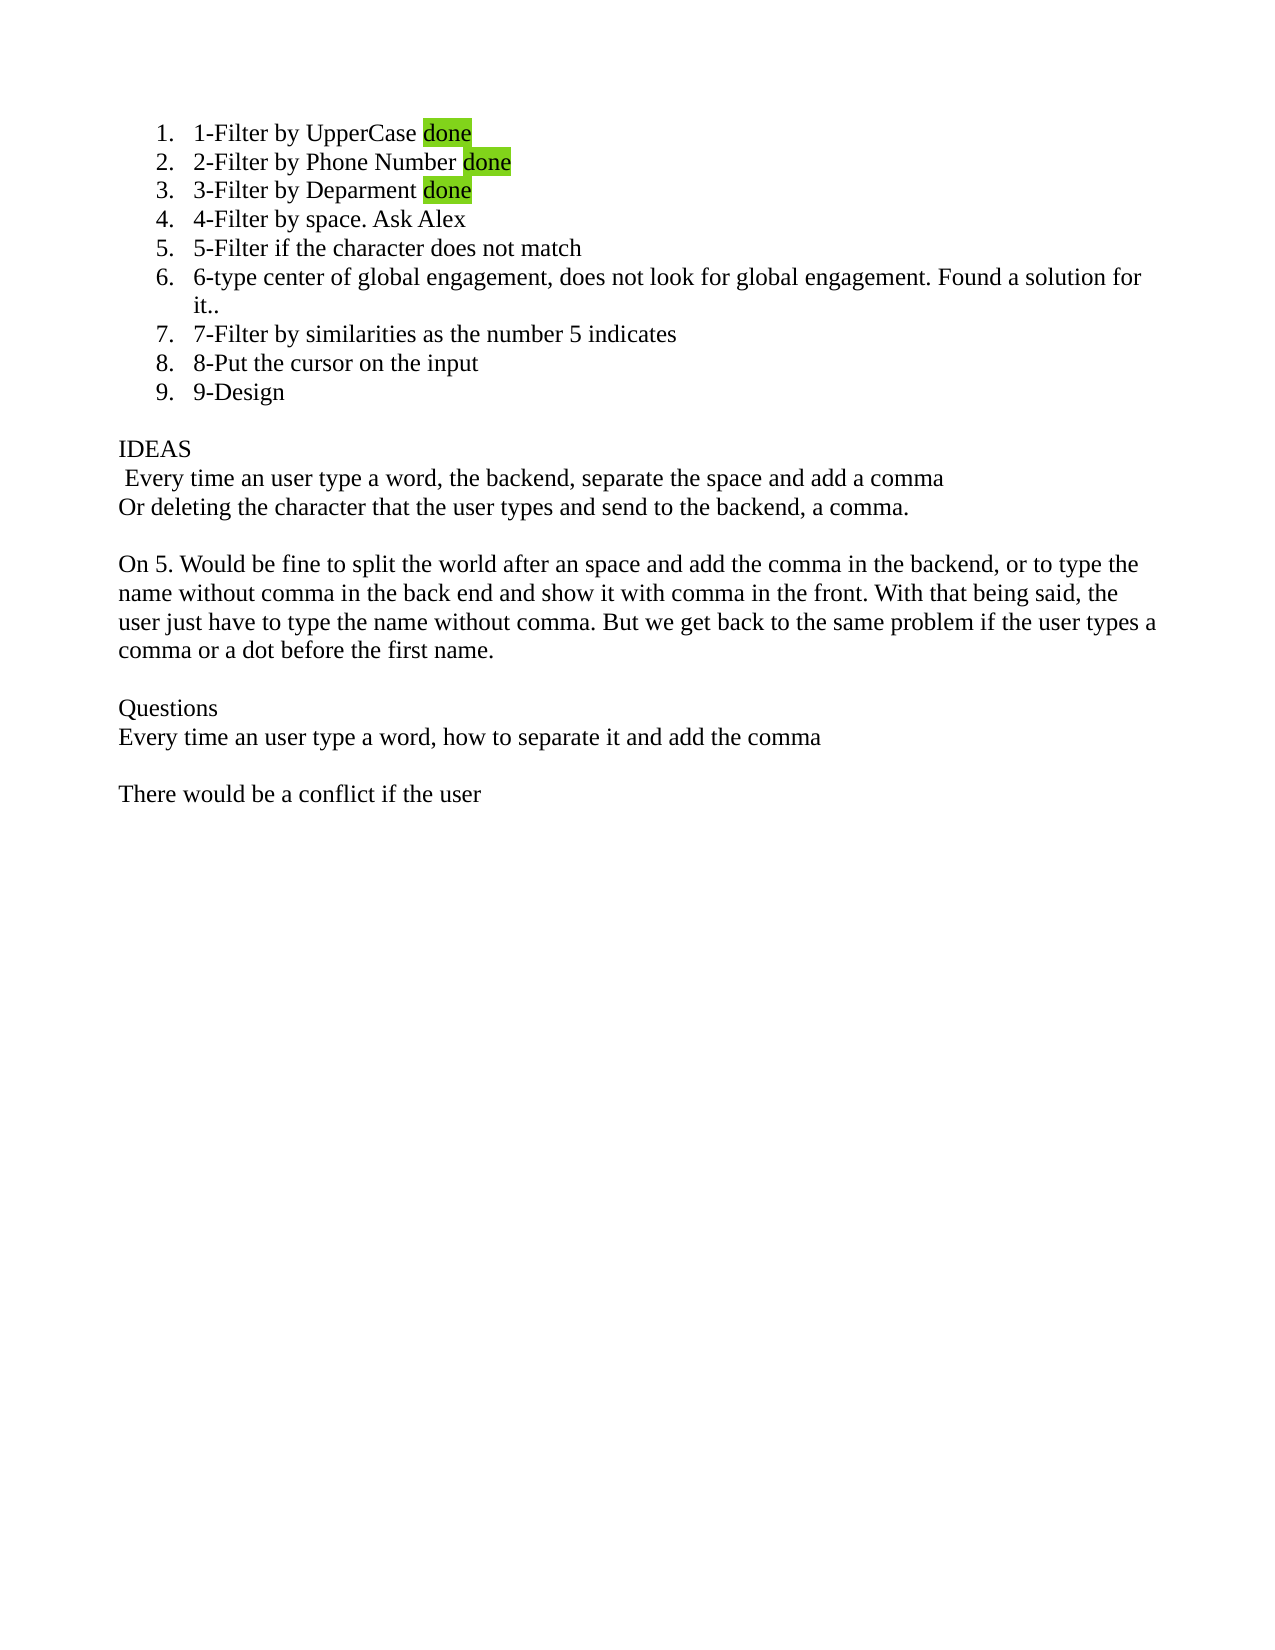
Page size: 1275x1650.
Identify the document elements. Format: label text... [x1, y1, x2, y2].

list 7-Filter by similarities as the number 5 indicates [156, 319, 1157, 348]
text Every time an user type a word, the backend, separate the space and add a comma [118, 463, 1157, 492]
list 6-type center of global engagement, does not look for global engagement. Found a solution for it.. [156, 262, 1157, 319]
list 9-Design [156, 377, 1157, 406]
list 5-Filter if the character does not match [156, 233, 1157, 262]
list 2-Filter by Phone Number done [156, 147, 1157, 176]
text Every time an user type a word, how to separate it and add the comma [118, 722, 1157, 751]
text Questions [118, 693, 1157, 722]
text There would be a conflict if the user [118, 779, 1157, 808]
list 3-Filter by Deparment done [156, 176, 1157, 204]
list 8-Put the cursor on the input [156, 348, 1157, 377]
text Or deleting the character that the user types and send to the backend, a comma. [118, 492, 1157, 521]
list 4-Filter by space. Ask Alex [156, 204, 1157, 233]
list 1-Filter by UpperCase done [156, 118, 1157, 147]
text IDEAS [118, 434, 1157, 463]
text On 5. Would be fine to split the world after an space and add the comma in the backend, or to type the name without comma in the back end and show it with comma in the front. With that being said, the user just have to type the name without comma. But we get back to the same problem if the user types a comma or a dot before the first name. [118, 549, 1157, 664]
